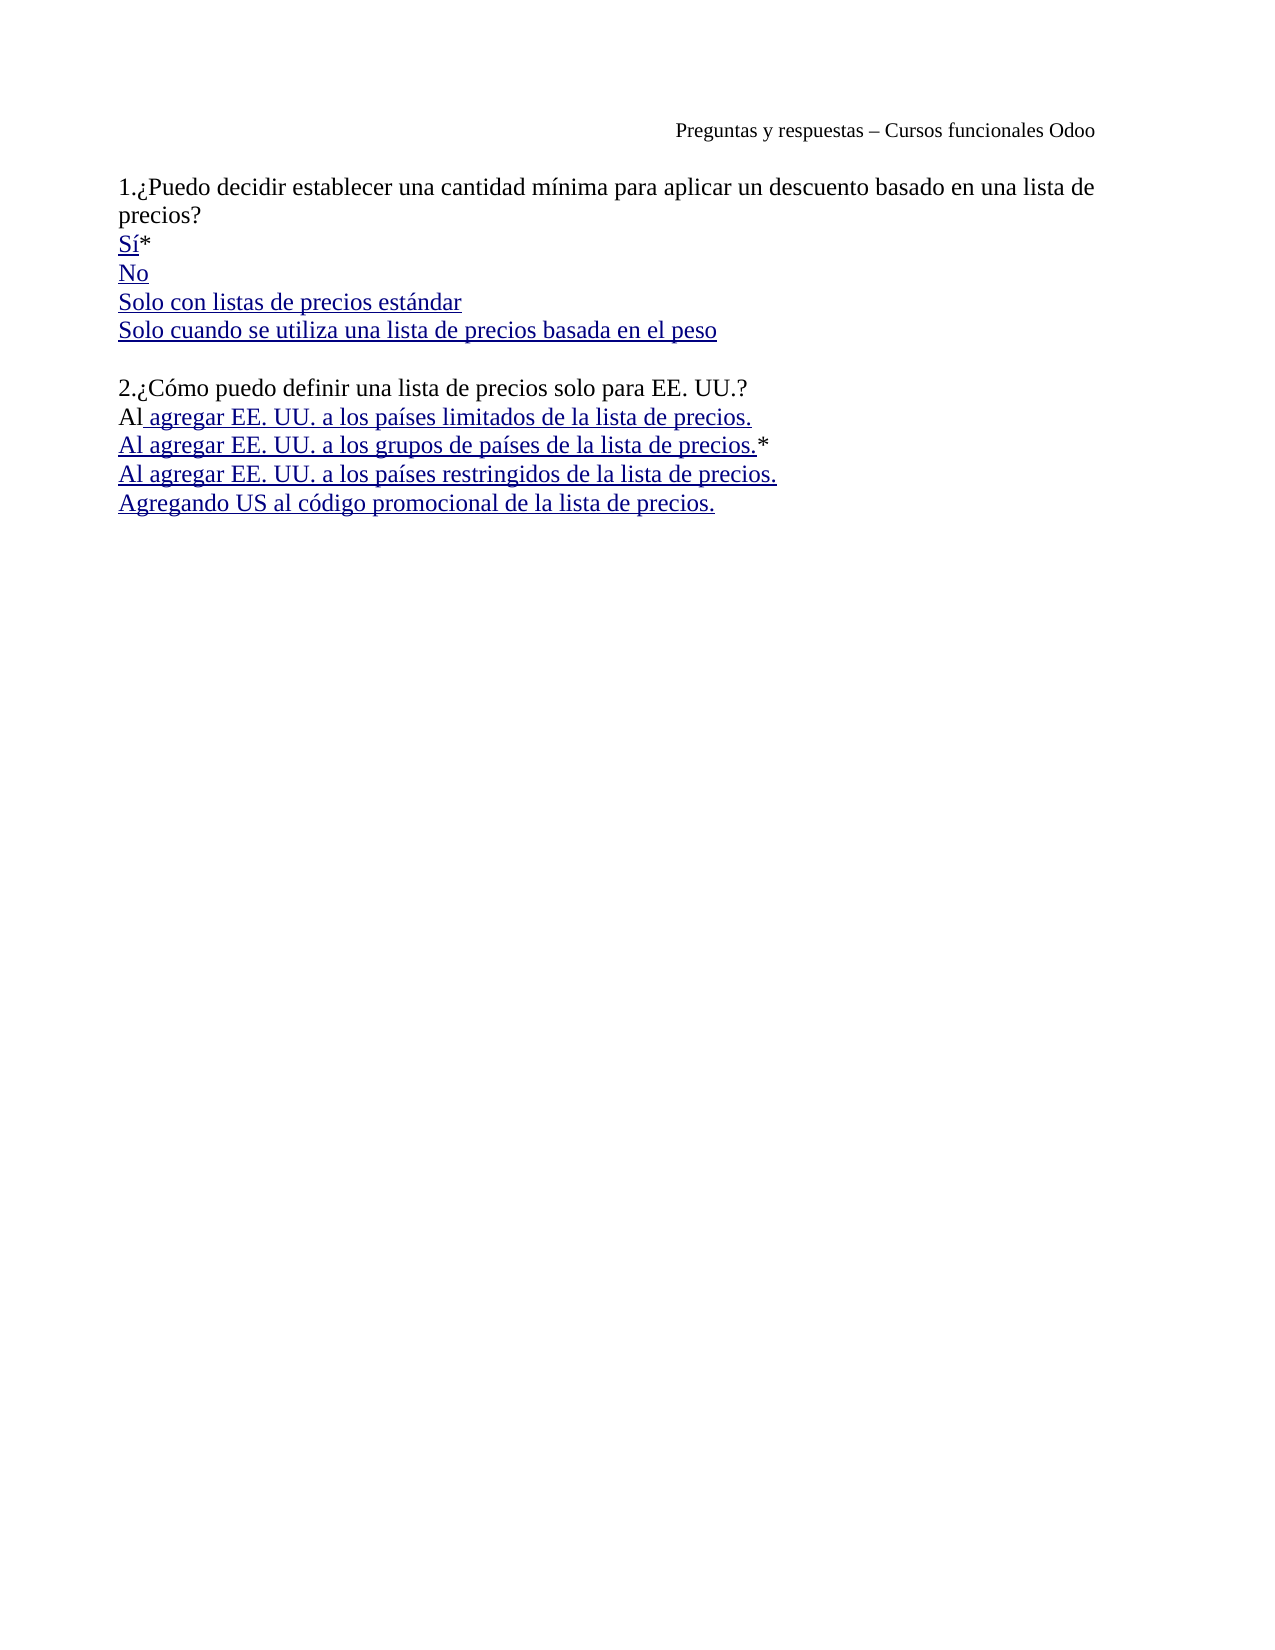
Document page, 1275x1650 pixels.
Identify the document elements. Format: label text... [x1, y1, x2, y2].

text 2.¿Cómo puedo definir una lista de precios solo para EE. UU.? [118, 373, 1157, 402]
text Solo con listas de precios estándar [118, 287, 1157, 315]
text Al agregar EE. UU. a los países limitados de la lista de precios. [118, 402, 1157, 430]
text Solo cuando se utiliza una lista de precios basada en el peso [118, 315, 1157, 344]
text Al agregar EE. UU. a los grupos de países de la lista de precios.* [118, 430, 1157, 459]
text Al agregar EE. UU. a los países restringidos de la lista de precios. [118, 459, 1157, 488]
text Agregando US al código promocional de la lista de precios. [118, 488, 1157, 517]
text No [118, 258, 1157, 287]
text 1.¿Puedo decidir establecer una cantidad mínima para aplicar un descuento basado en una lista de precios? Sí* [118, 172, 1157, 258]
